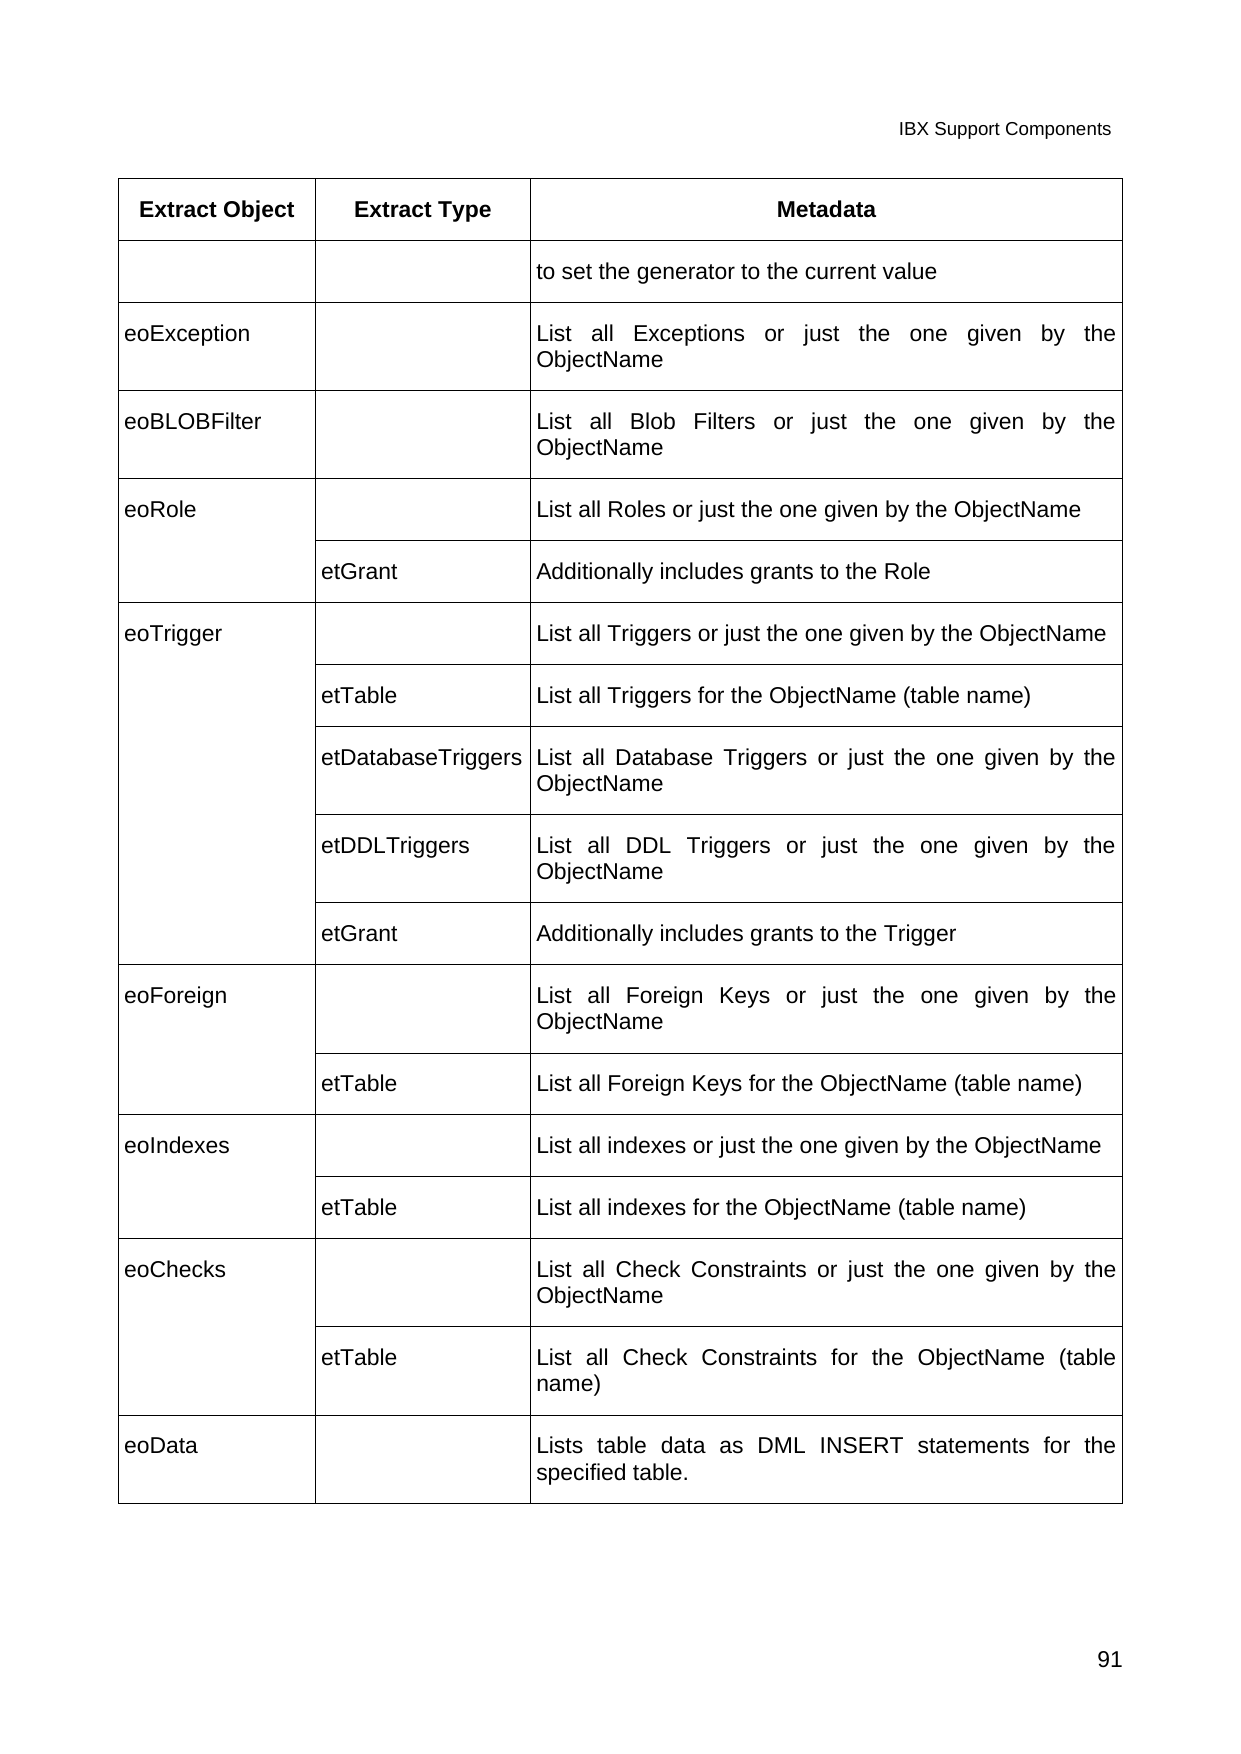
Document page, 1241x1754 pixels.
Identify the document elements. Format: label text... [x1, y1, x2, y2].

table_cell List all Check Constraints or just the one given by the ObjectName [531, 1239, 1122, 1326]
table_cell List all indexes for the ObjectName (table name) [531, 1177, 1122, 1238]
table_cell Additionally includes grants to the Role [531, 541, 1122, 602]
table_cell List all Foreign Keys for the ObjectName (table name) [531, 1054, 1122, 1114]
table_cell List all Exceptions or just the one given by the ObjectName [531, 303, 1122, 390]
table_cell [316, 241, 530, 302]
table_cell [316, 391, 530, 478]
table_cell List all Triggers or just the one given by the ObjectName [531, 603, 1122, 664]
table_cell List all indexes or just the one given by the ObjectName [531, 1115, 1122, 1176]
table_cell etTable [316, 1327, 530, 1414]
table_cell [316, 479, 530, 540]
table_cell List all Check Constraints for the ObjectName (table name) [531, 1327, 1122, 1414]
table_cell eoChecks [119, 1239, 315, 1414]
table_cell List all Roles or just the one given by the ObjectName [531, 479, 1122, 540]
table_cell Lists table data as DML INSERT statements for the specified table. [531, 1416, 1122, 1503]
table_cell [316, 1115, 530, 1176]
table_header Extract Type [316, 179, 530, 240]
table_cell eoTrigger [119, 603, 315, 964]
table_cell List all DDL Triggers or just the one given by the ObjectName [531, 815, 1122, 902]
table_cell etDatabaseTriggers [316, 727, 530, 814]
table_cell eoForeign [119, 965, 315, 1114]
table_cell Additionally includes grants to the Trigger [531, 903, 1122, 964]
table_cell [119, 241, 315, 302]
table_cell etTable [316, 1054, 530, 1114]
table_cell List all Foreign Keys or just the one given by the ObjectName [531, 965, 1122, 1052]
table_cell eoRole [119, 479, 315, 602]
table_cell [316, 603, 530, 664]
table_cell eoData [119, 1416, 315, 1503]
table_cell List all Triggers for the ObjectName (table name) [531, 665, 1122, 726]
table_cell List all Blob Filters or just the one given by the ObjectName [531, 391, 1122, 478]
table_cell etTable [316, 1177, 530, 1238]
table_cell List all Database Triggers or just the one given by the ObjectName [531, 727, 1122, 814]
table_cell [316, 303, 530, 390]
table_cell etDDLTriggers [316, 815, 530, 902]
table_cell [316, 965, 530, 1052]
table_cell [316, 1416, 530, 1503]
table_cell to set the generator to the current value [531, 241, 1122, 302]
table_cell etGrant [316, 903, 530, 964]
table_cell etGrant [316, 541, 530, 602]
table_cell eoException [119, 303, 315, 390]
table_header Metadata [531, 179, 1122, 240]
table_cell eoIndexes [119, 1115, 315, 1238]
table_header Extract Object [119, 179, 315, 240]
table_cell eoBLOBFilter [119, 391, 315, 478]
table_cell [316, 1239, 530, 1326]
table_cell etTable [316, 665, 530, 726]
